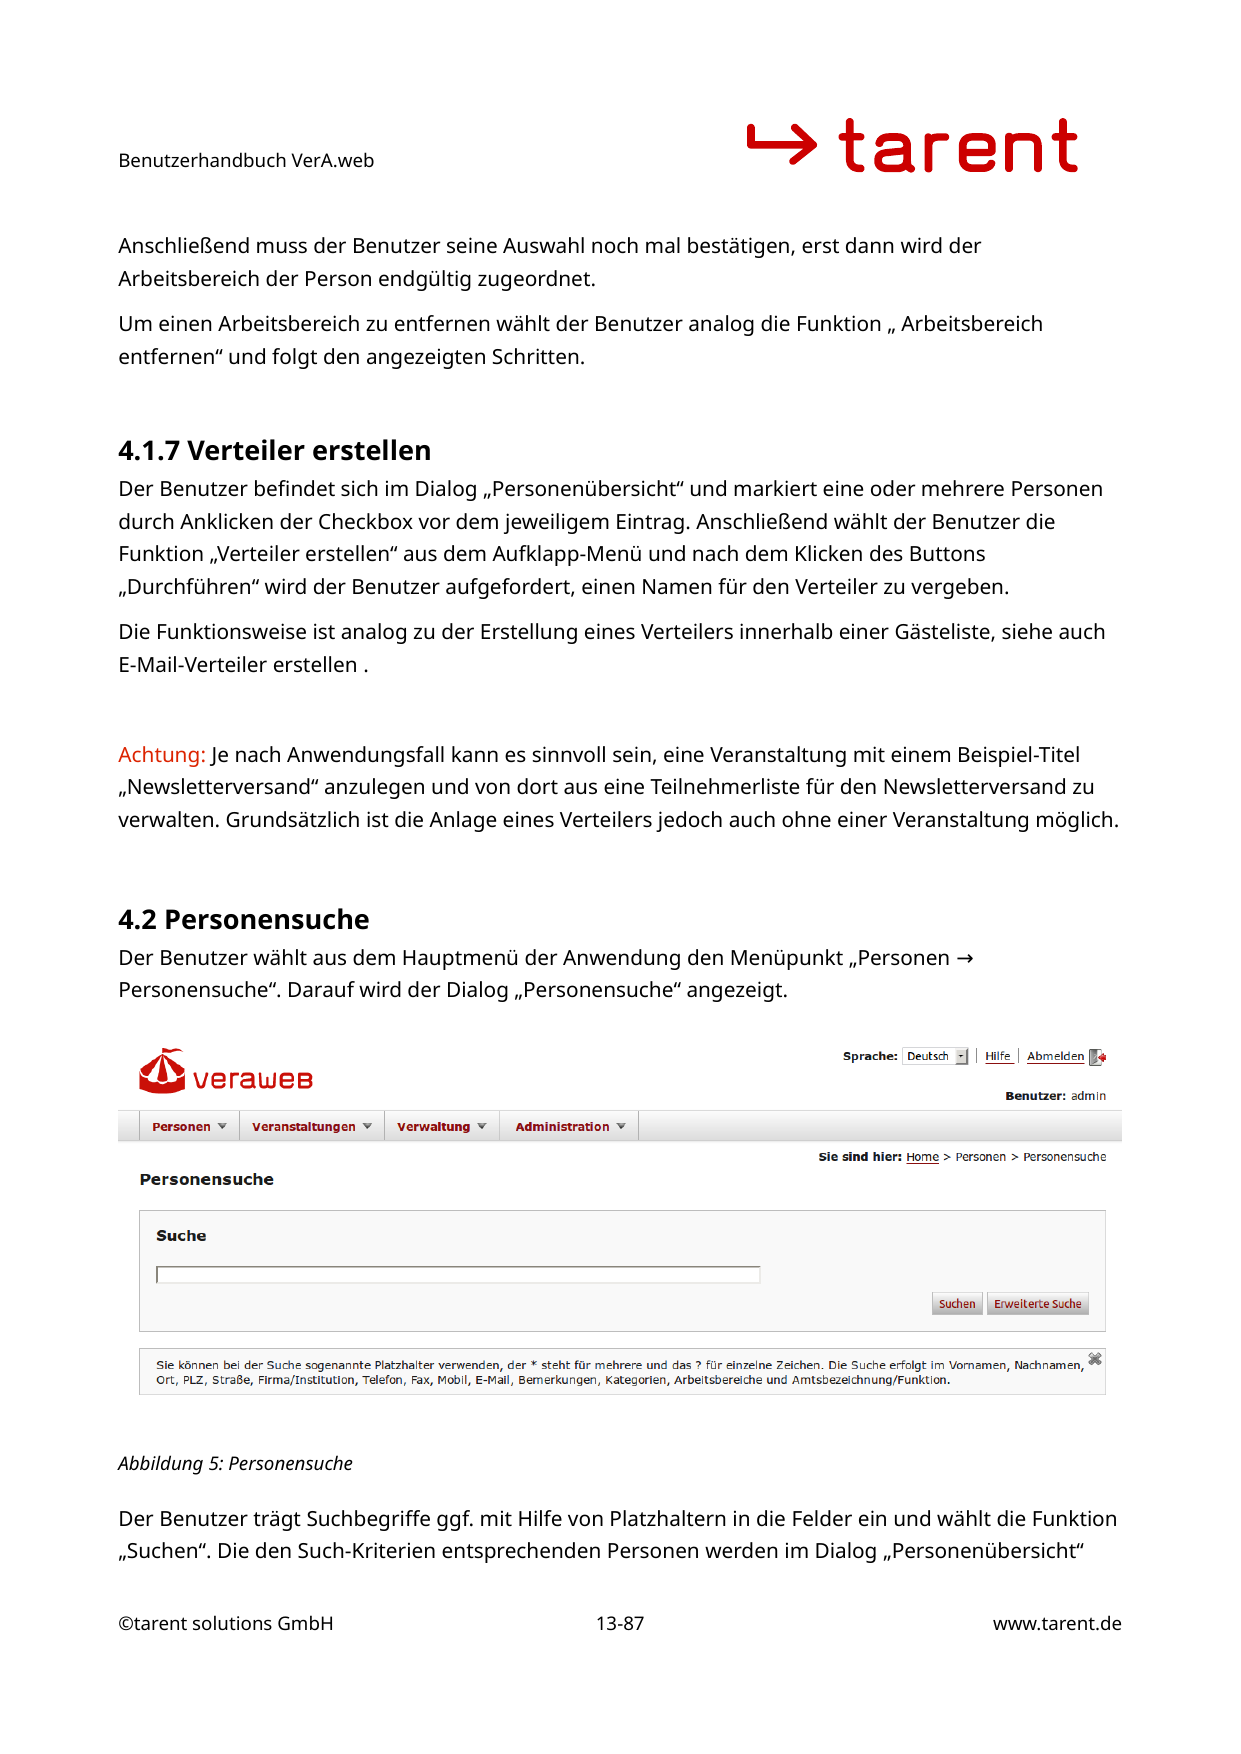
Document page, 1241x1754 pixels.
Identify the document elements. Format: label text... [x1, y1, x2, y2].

text Die Funktionsweise ist analog zu der Erstellung eines Verteilers innerhalb einer Gästeliste, siehe auch E-Mail-Verteiler erstellen . [118, 617, 1122, 678]
text Der Benutzer trägt Suchbegriffe ggf. mit Hilfe von Platzhaltern in die Felder ein und wählt die Funktion „Suchen“. Die den Such-Kriterien entsprechenden Personen werden im Dialog „Personenübersicht“ [118, 1476, 1122, 1565]
text [118, 1020, 1122, 1043]
text Anschließend muss der Benutzer seine Auswahl noch mal bestätigen, erst dann wird der Arbeitsbereich der Person endgültig zugeordnet. [118, 232, 1122, 293]
subtitle Personensuche [118, 900, 1122, 937]
text Um einen Arbeitsbereich zu entfernen wählt der Benutzer analog die Funktion „ Arbeitsbereich entfernen“ und folgt den angezeigten Schritten. [118, 309, 1122, 370]
text Abbildung 5: Personensuche [118, 1424, 1122, 1476]
text Der Benutzer wählt aus dem Hauptmenü der Anwendung den Menüpunkt „Personen → Personensuche“. Darauf wird der Dialog „Personensuche“ angezeigt. [118, 943, 1122, 1004]
text Achtung: Je nach Anwendungsfall kann es sinnvoll sein, eine Veranstaltung mit einem Beispiel-Titel „Newsletterversand“ anzulegen und von dort aus eine Teilnehmerliste für den Newsletterversand zu verwalten. Grundsätzlich ist die Anlage eines Verteilers jedoch auch ohne einer Veranstaltung möglich. [118, 740, 1122, 833]
picture [118, 1043, 1122, 1424]
text Der Benutzer befindet sich im Dialog „Personenübersicht“ und markiert eine oder mehrere Personen durch Anklicken der Checkbox vor dem jeweiligem Eintrag. Anschließend wählt der Benutzer die Funktion „Verteiler erstellen“ aus dem Aufklapp-Menü und nach dem Klicken des Buttons „Durchführen“ wird der Benutzer aufgefordert, einen Namen für den Verteiler zu vergeben. [118, 474, 1122, 601]
subtitle Verteiler erstellen [118, 432, 1122, 469]
